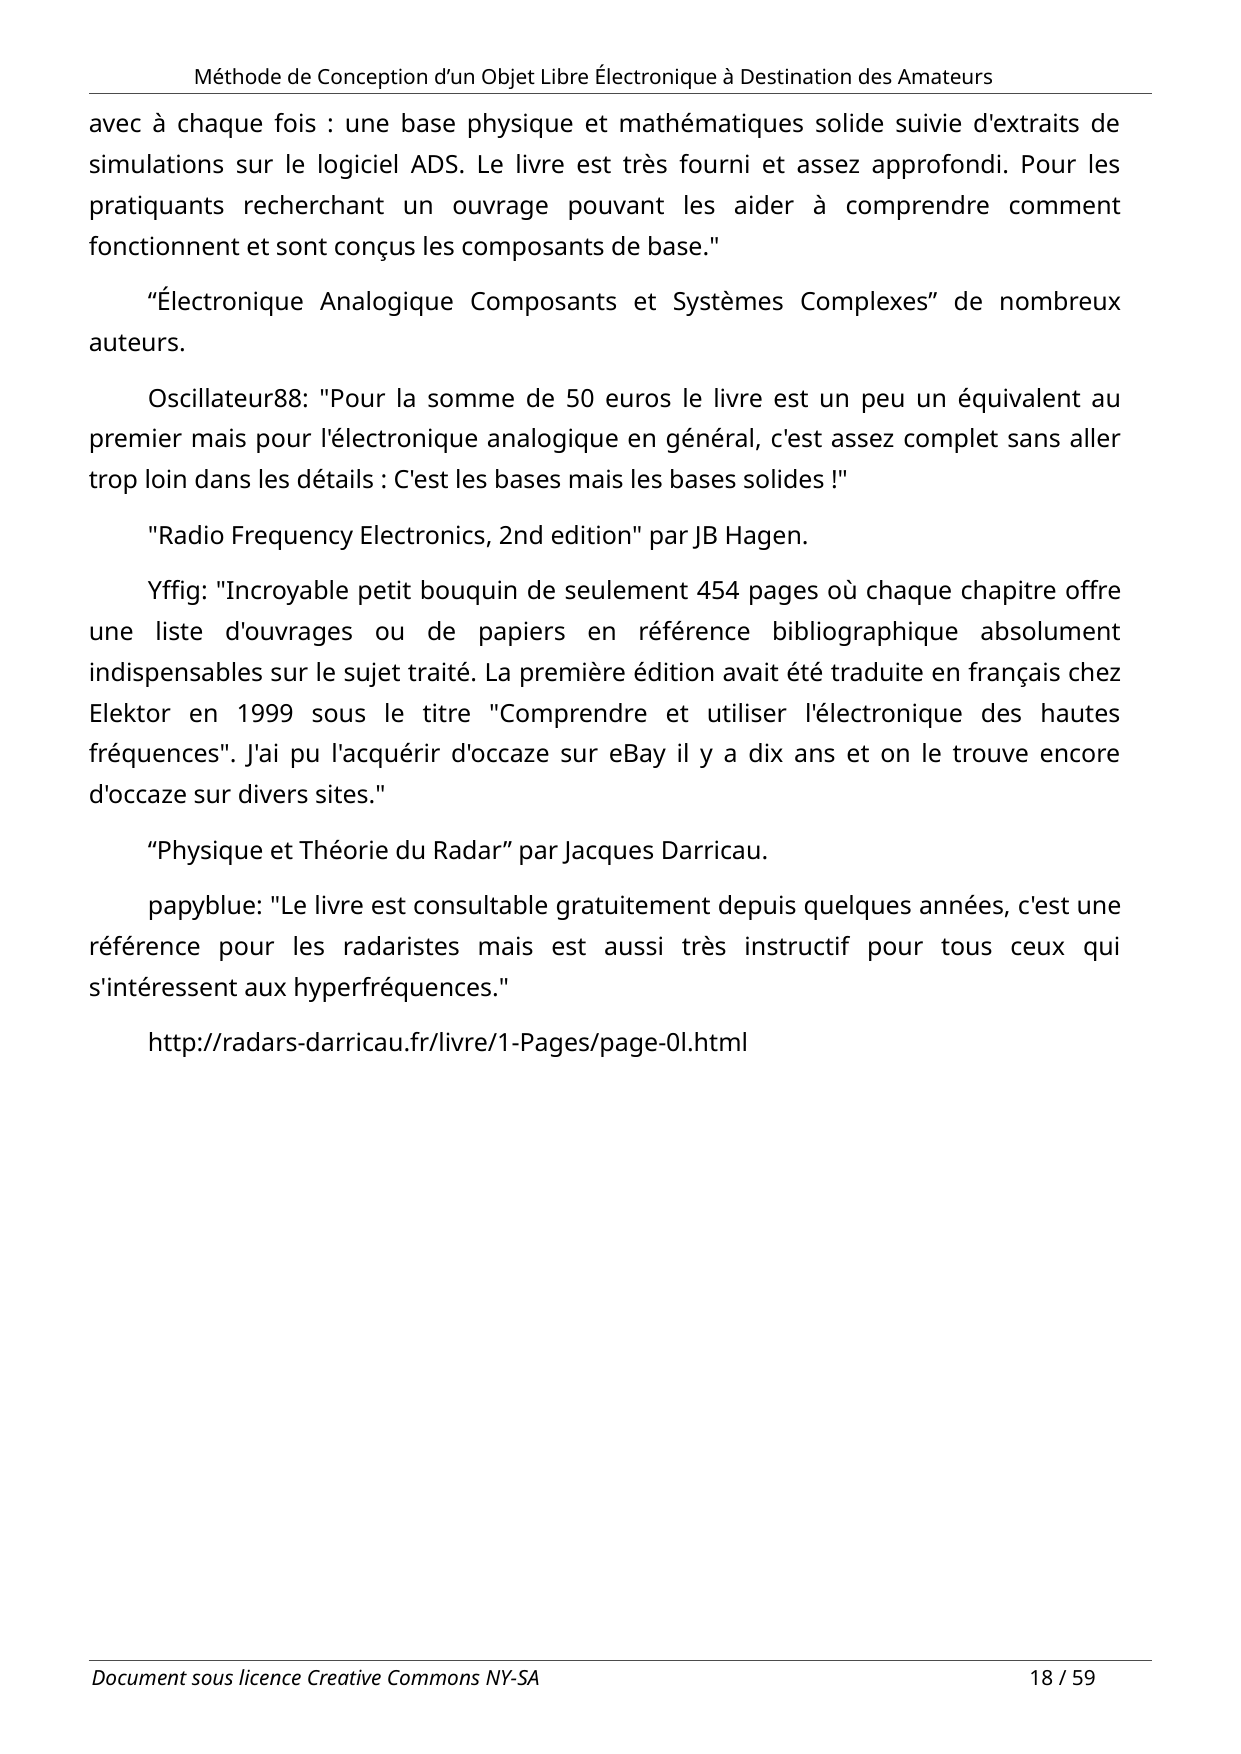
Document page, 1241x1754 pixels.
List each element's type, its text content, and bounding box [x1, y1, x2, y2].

text http://radars-darricau.fr/livre/1-Pages/page-0l.html [88, 1025, 1122, 1059]
text Oscillateur88: "Pour la somme de 50 euros le livre est un peu un équivalent au premier mais pour l'électronique analogique en général, c'est assez complet sans aller trop loin dans les détails : C'est les bases mais les bases solides !" [88, 380, 1122, 496]
text avec à chaque fois : une base physique et mathématiques solide suivie d'extraits de simulations sur le logiciel ADS. Le livre est très fourni et assez approfondi. Pour les pratiquants recherchant un ouvrage pouvant les aider à comprendre comment fonctionnent et sont conçus les composants de base." [88, 106, 1122, 263]
text "Radio Frequency Electronics, 2nd edition" par JB Hagen. [88, 517, 1122, 551]
text “Électronique Analogique Composants et Systèmes Complexes” de nombreux auteurs. [88, 284, 1122, 359]
text “Physique et Théorie du Radar” par Jacques Darricau. [88, 832, 1122, 866]
text Yffig: "Incroyable petit bouquin de seulement 454 pages où chaque chapitre offre une liste d'ouvrages ou de papiers en référence bibliographique absolument indispensables sur le sujet traité. La première édition avait été traduite en français chez Elektor en 1999 sous le titre "Comprendre et utiliser l'électronique des hautes fréquences". J'ai pu l'acquérir d'occaze sur eBay il y a dix ans et on le trouve encore d'occaze sur divers sites." [88, 573, 1122, 811]
text papyblue: "Le livre est consultable gratuitement depuis quelques années, c'est une référence pour les radaristes mais est aussi très instructif pour tous ceux qui s'intéressent aux hyperfréquences." [88, 888, 1122, 1003]
